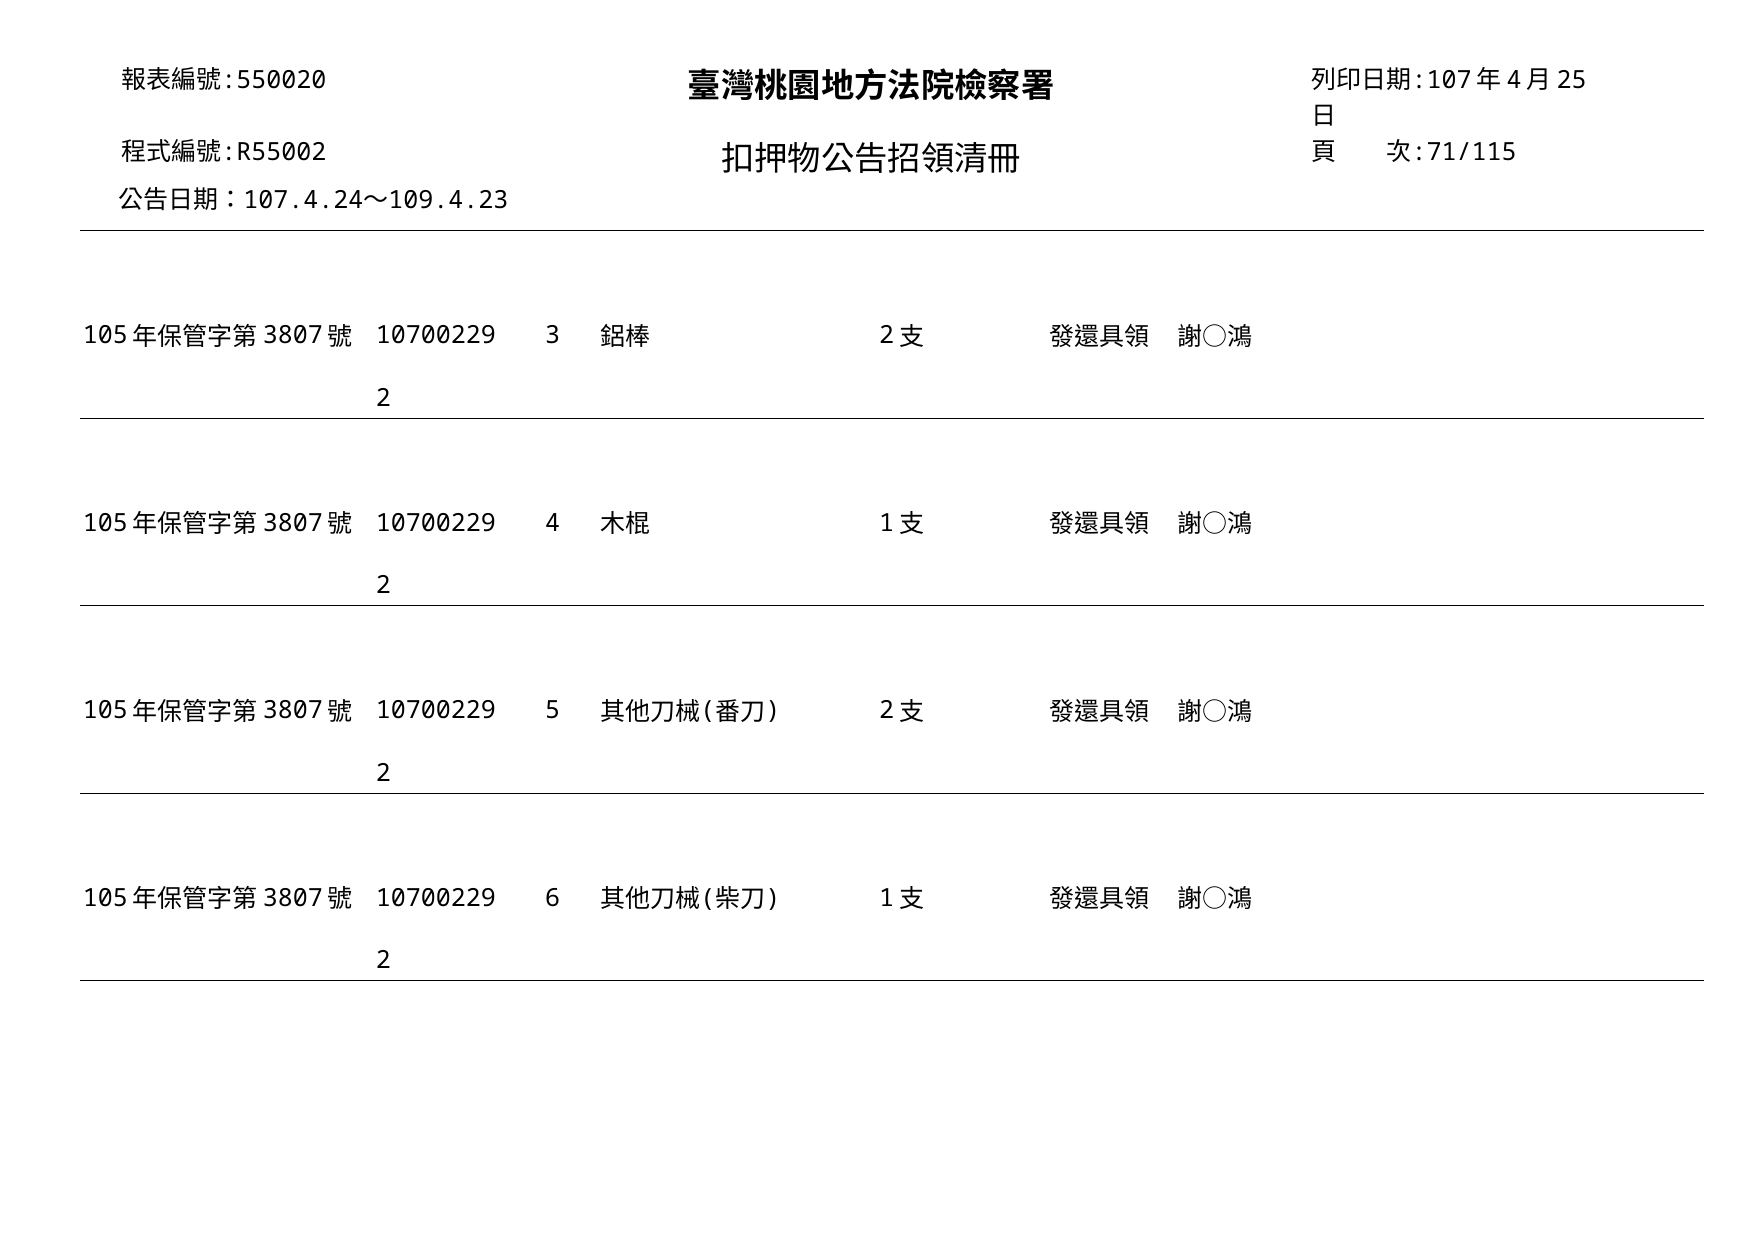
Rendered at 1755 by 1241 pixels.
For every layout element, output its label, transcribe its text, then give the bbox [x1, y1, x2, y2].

table_cell [1317, 419, 1575, 605]
table_cell [927, 231, 1046, 417]
table_cell 107002292 [373, 606, 507, 792]
table_cell 木棍 [597, 419, 807, 605]
table_cell 5 [507, 606, 597, 792]
table_cell [1575, 419, 1704, 605]
table_cell 107002292 [373, 419, 507, 605]
table_cell 2支 [808, 606, 927, 792]
table_cell 1支 [808, 419, 927, 605]
table_cell 發還具領 [1046, 794, 1175, 980]
table_cell [1575, 794, 1704, 980]
table_cell [1317, 231, 1575, 417]
table_cell 鋁棒 [597, 231, 807, 417]
table_cell 105年保管字第3807號 [80, 794, 373, 980]
table_cell 3 [507, 231, 597, 417]
table_cell 107002292 [373, 231, 507, 417]
table_cell [1317, 794, 1575, 980]
table_cell [927, 419, 1046, 605]
table_cell [1317, 606, 1575, 792]
table_cell 其他刀械(番刀) [597, 606, 807, 792]
table_cell [927, 794, 1046, 980]
table_cell 2支 [808, 231, 927, 417]
table_cell [1575, 231, 1704, 417]
table_cell 105年保管字第3807號 [80, 231, 373, 417]
table_cell [927, 606, 1046, 792]
table_cell 107002292 [373, 794, 507, 980]
table_cell 1支 [808, 794, 927, 980]
table_cell 謝○鴻 [1175, 231, 1317, 417]
table_cell 105年保管字第3807號 [80, 419, 373, 605]
table_cell 4 [507, 419, 597, 605]
table_cell 謝○鴻 [1175, 419, 1317, 605]
table_cell 發還具領 [1046, 231, 1175, 417]
table_cell [1575, 606, 1704, 792]
table_cell 105年保管字第3807號 [80, 606, 373, 792]
table_cell 其他刀械(柴刀) [597, 794, 807, 980]
table_cell 謝○鴻 [1175, 794, 1317, 980]
table_cell 6 [507, 794, 597, 980]
table_cell 發還具領 [1046, 606, 1175, 792]
table_cell 謝○鴻 [1175, 606, 1317, 792]
table_cell 發還具領 [1046, 419, 1175, 605]
